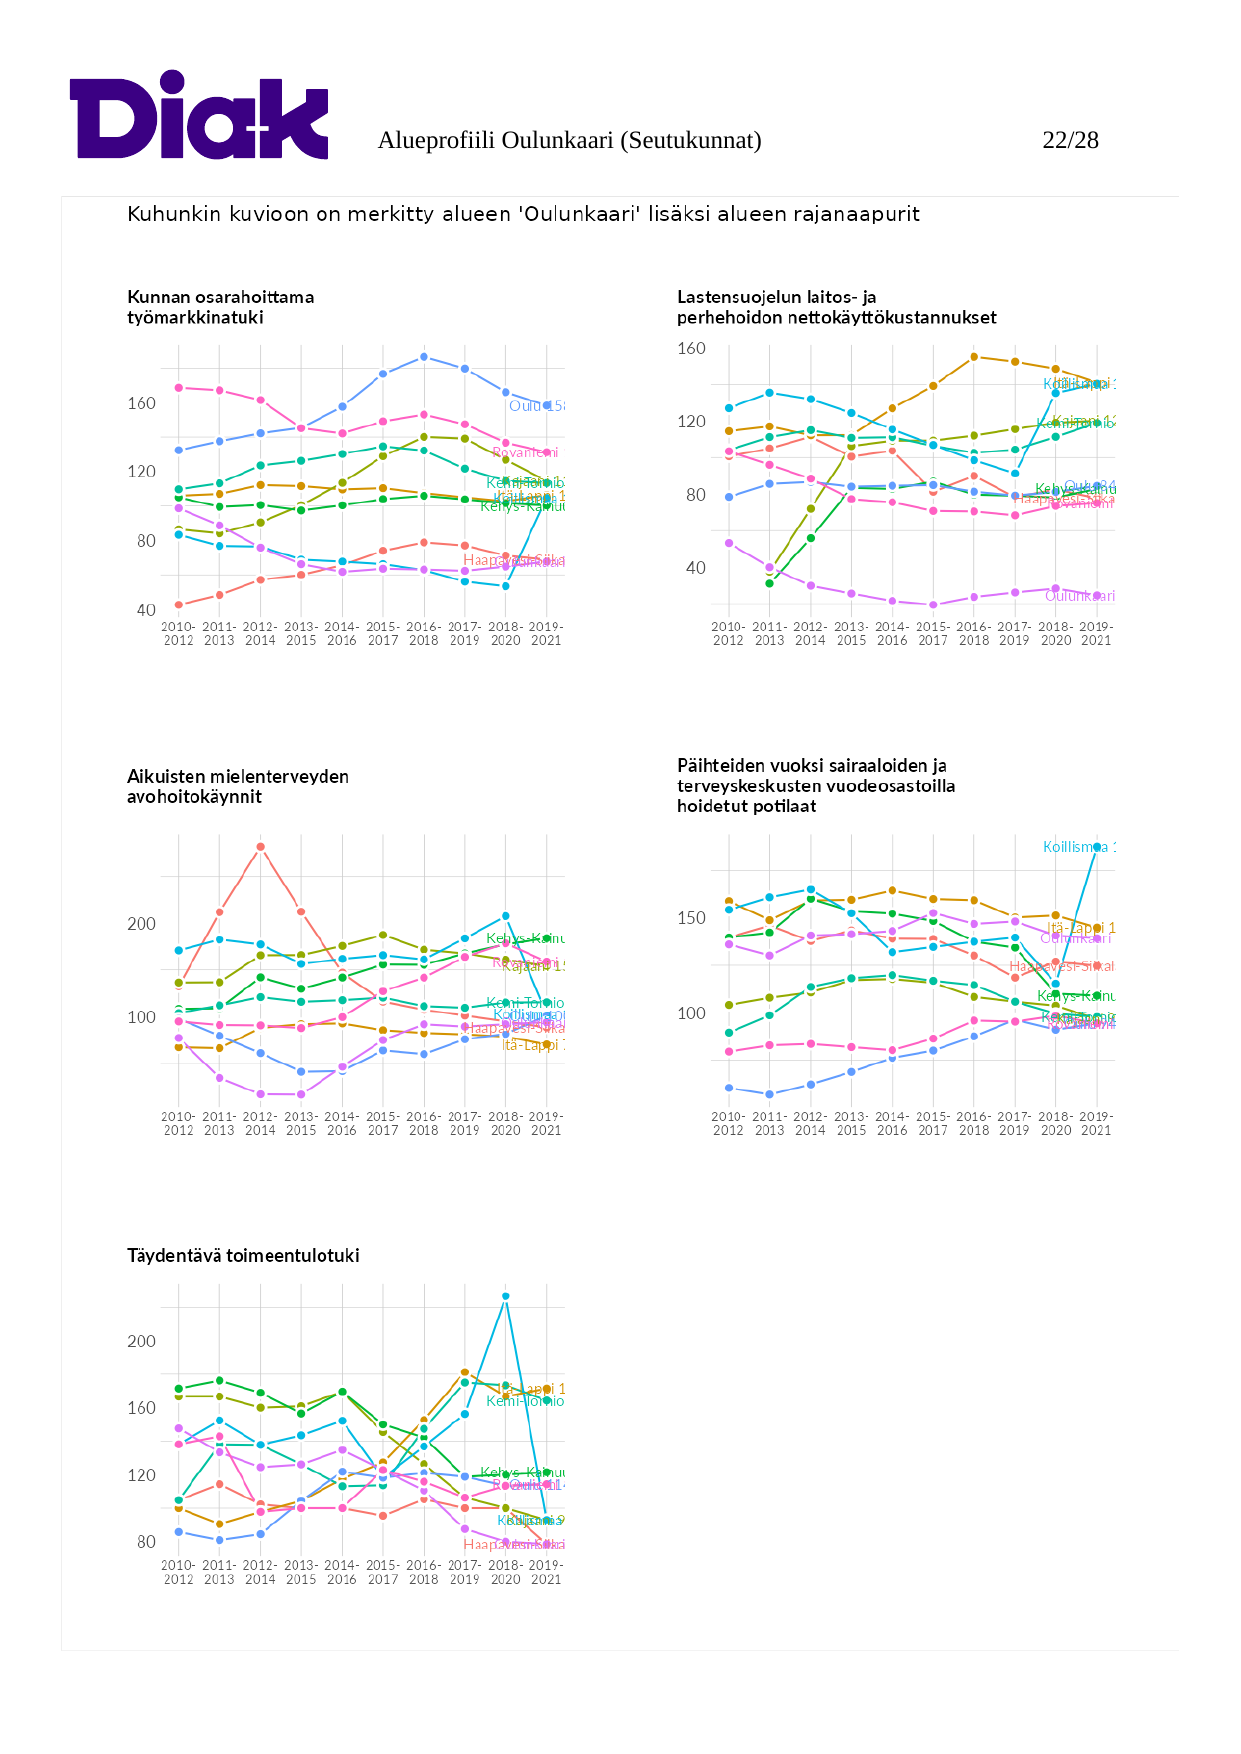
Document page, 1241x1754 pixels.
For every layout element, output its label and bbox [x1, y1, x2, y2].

picture [61, 196, 1179, 1651]
